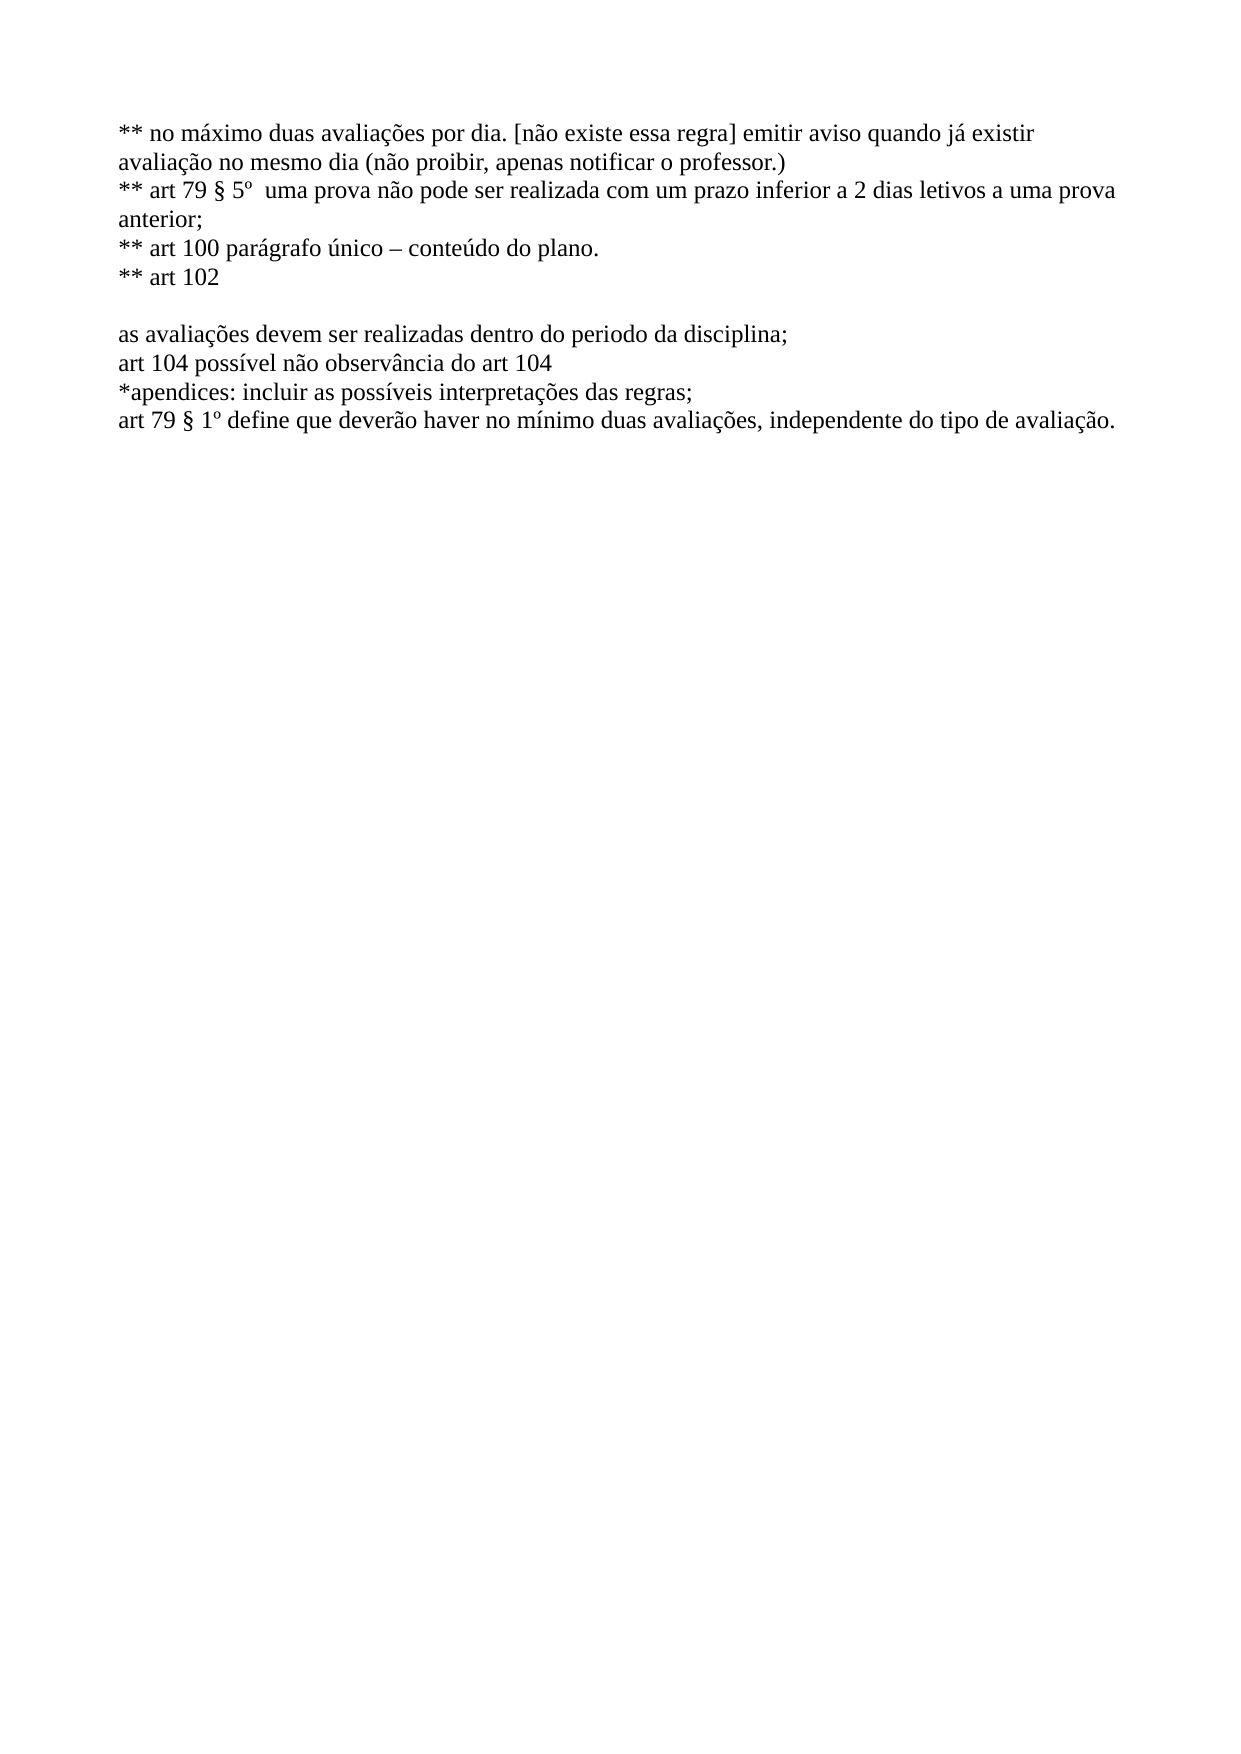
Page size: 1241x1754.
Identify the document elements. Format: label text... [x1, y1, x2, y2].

text art 79 § 1º define que deverão haver no mínimo duas avaliações, independente do tipo de avaliação. [118, 406, 1122, 434]
text ** art 100 parágrafo único – conteúdo do plano. [118, 233, 1122, 262]
text ** art 102 [118, 262, 1122, 291]
text art 104 possível não observância do art 104 [118, 348, 1122, 377]
text ** no máximo duas avaliações por dia. [não existe essa regra] emitir aviso quando já existir avaliação no mesmo dia (não proibir, apenas notificar o professor.) [118, 118, 1122, 176]
text ** art 79 § 5º uma prova não pode ser realizada com um prazo inferior a 2 dias letivos a uma prova anterior; [118, 176, 1122, 233]
text as avaliações devem ser realizadas dentro do periodo da disciplina; [118, 319, 1122, 348]
text *apendices: incluir as possíveis interpretações das regras; [118, 377, 1122, 406]
